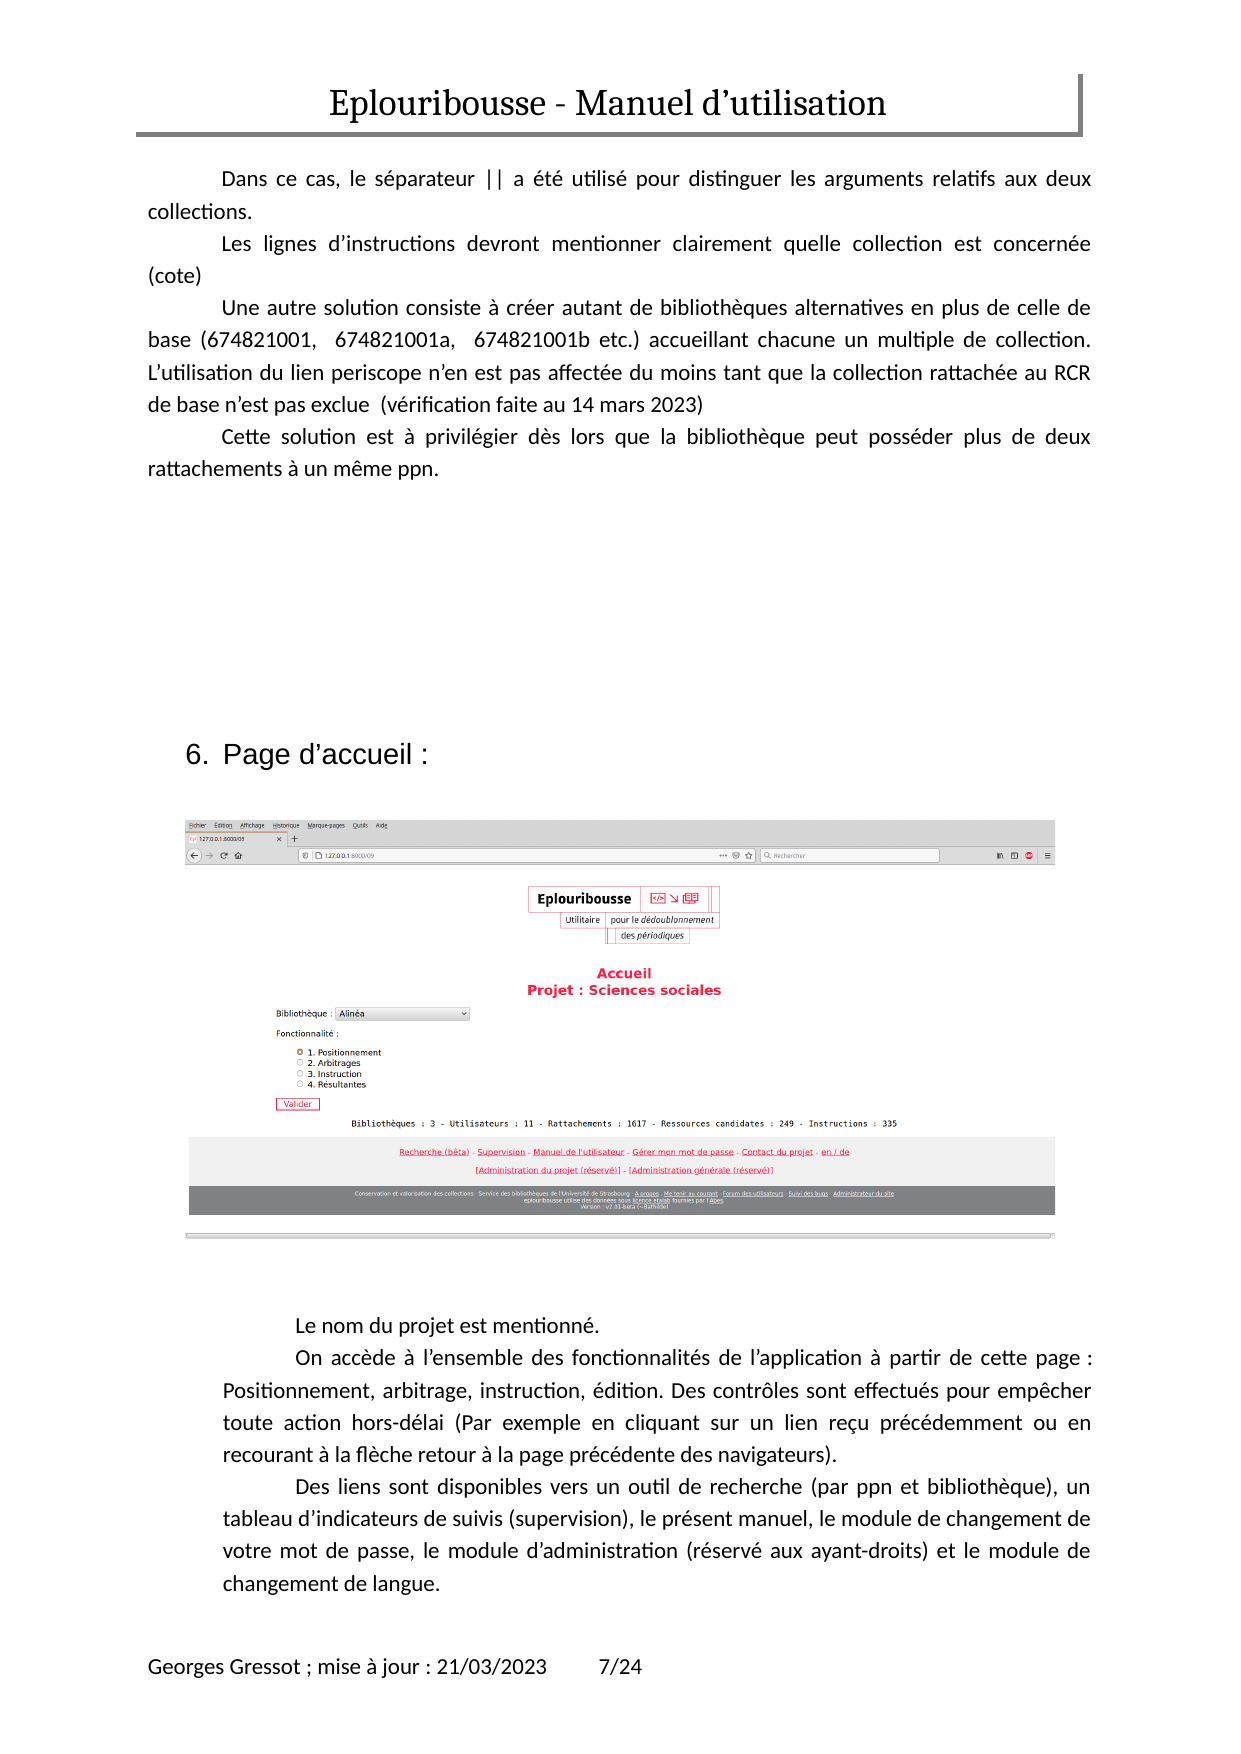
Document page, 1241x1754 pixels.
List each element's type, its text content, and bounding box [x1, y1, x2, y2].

list Une autre solution consiste à créer autant de bibliothèques alternatives en plus de celle de base (674821001, 674821001a, 674821001b etc.) accueillant chacune un multiple de collection. L’utilisation du lien periscope n’en est pas affectée du moins tant que la collection rattachée au RCR de base n’est pas exclue (vérification faite au 14 mars 2023) [148, 293, 1093, 418]
picture [185, 820, 1055, 1239]
list Le nom du projet est mentionné. [223, 1311, 1093, 1339]
list Dans ce cas, le séparateur || a été utilisé pour distinguer les arguments relatifs aux deux collections. [148, 164, 1093, 225]
list On accède à l’ensemble des fonctionnalités de l’application à partir de cette page : Positionnement, arbitrage, instruction, édition. Des contrôles sont effectués pour empêcher toute action hors-délai (Par exemple en cliquant sur un lien reçu précédemment ou en recourant à la flèche retour à la page précédente des navigateurs). [223, 1343, 1093, 1468]
list Des liens sont disponibles vers un outil de recherche (par ppn et bibliothèque), un tableau d’indicateurs de suivis (supervision), le présent manuel, le module de changement de votre mot de passe, le module d’administration (réservé aux ayant-droits) et le module de changement de langue. [223, 1472, 1093, 1597]
list Cette solution est à privilégier dès lors que la bibliothèque peut posséder plus de deux rattachements à un même ppn. [148, 422, 1093, 482]
subtitle Page d’accueil : [185, 737, 1093, 770]
list Les lignes d’instructions devront mentionner clairement quelle collection est concernée (cote) [148, 229, 1093, 289]
